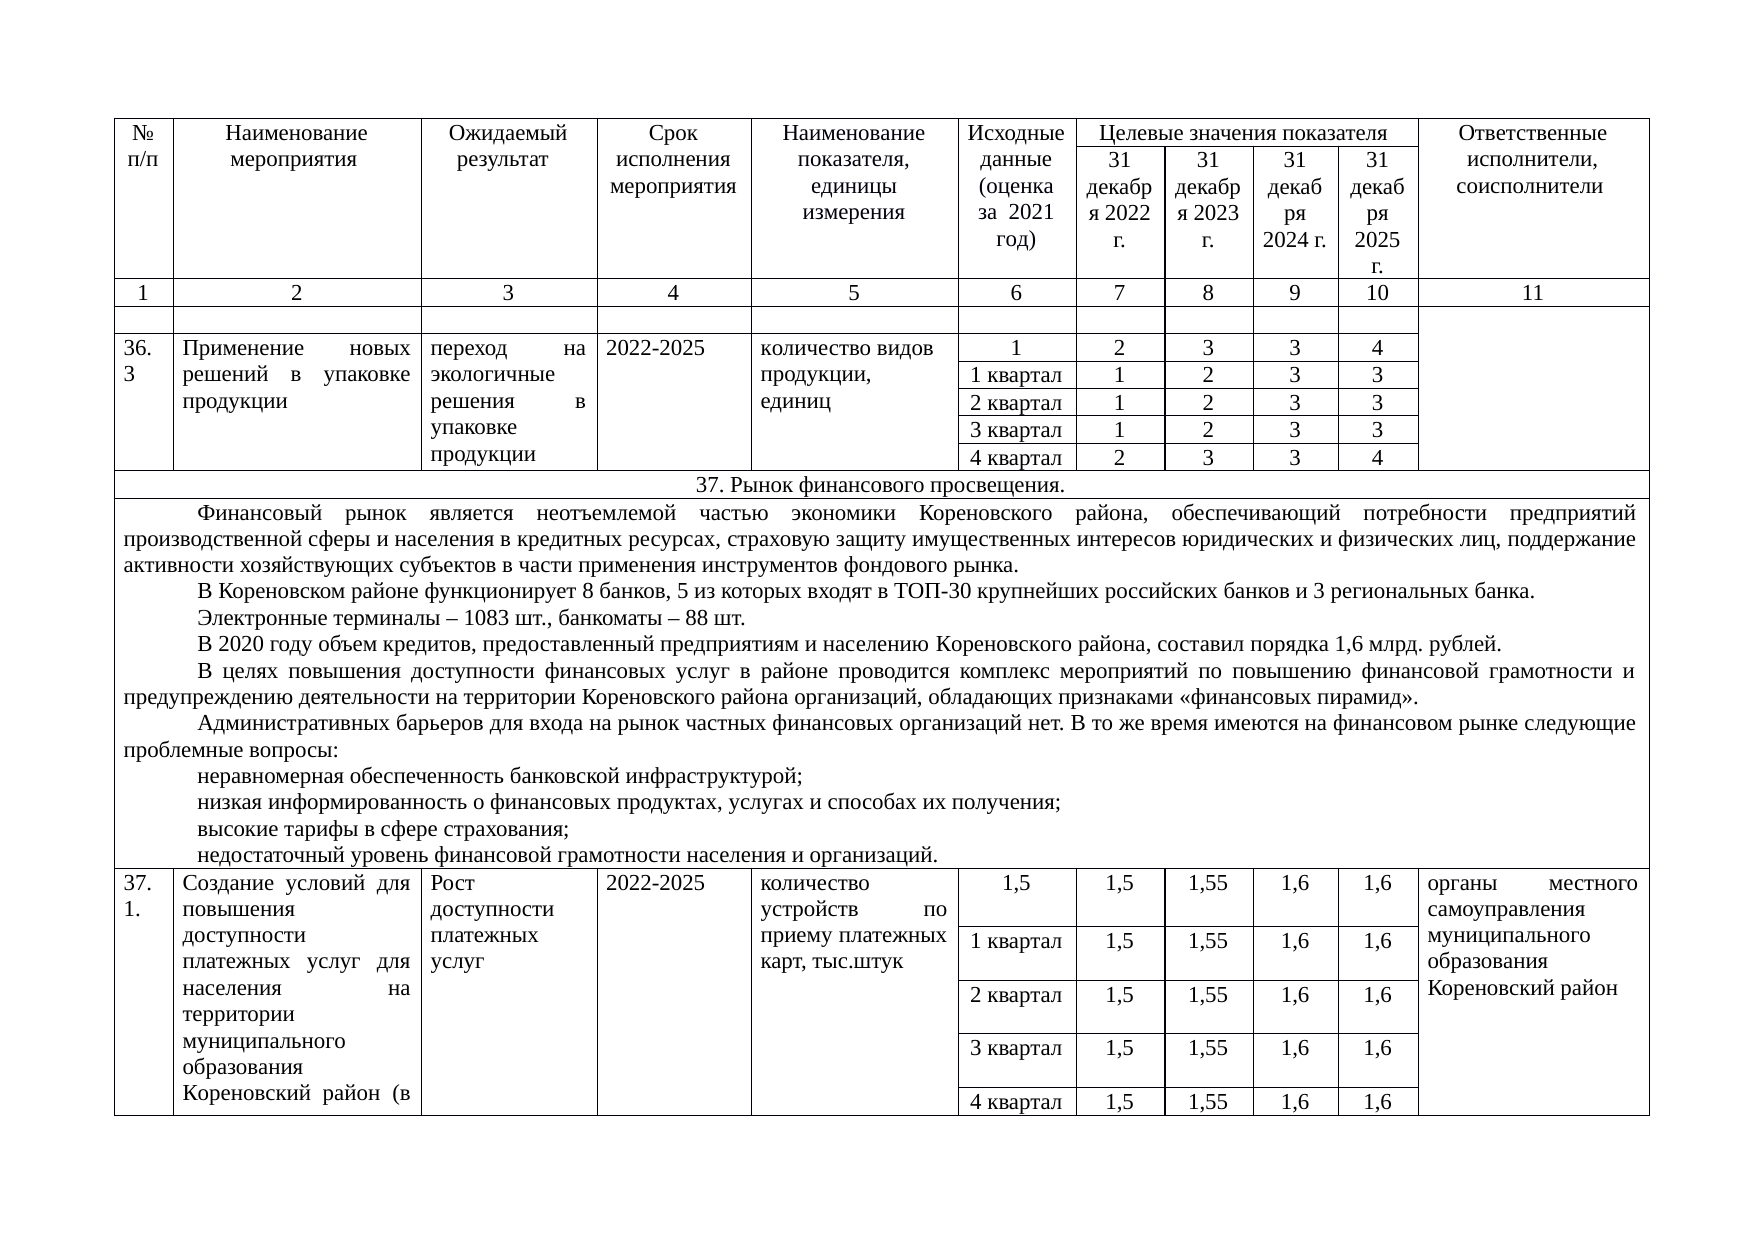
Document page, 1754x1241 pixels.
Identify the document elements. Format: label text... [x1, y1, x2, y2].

table_cell переход на экологичные решения в упаковке продукции [422, 334, 597, 470]
table_cell 3 квартал [959, 1034, 1076, 1087]
table_cell 1,5 [1077, 981, 1164, 1033]
table_cell [1254, 307, 1338, 333]
table_cell 1,55 [1166, 1088, 1253, 1114]
table_cell 1,55 [1166, 981, 1253, 1033]
table_cell 1,6 [1254, 927, 1338, 979]
table_cell 1 квартал [959, 927, 1076, 979]
table_cell количество устройств по приему платежных карт, тыс.штук [752, 869, 958, 1114]
table_cell 31 декабря 2024 г. [1254, 147, 1338, 278]
table_cell 1,55 [1166, 927, 1253, 979]
table_cell [174, 307, 421, 333]
table_header Наименование мероприятия [174, 119, 421, 278]
table_cell 4 [1339, 334, 1418, 361]
table_cell 1,6 [1254, 1088, 1338, 1114]
table_cell 1,6 [1254, 869, 1338, 926]
table_cell 1 квартал [959, 362, 1076, 388]
table_header Целевые значения показателя [1077, 119, 1418, 146]
table_cell 37. Рынок финансового просвещения. [115, 471, 1649, 497]
table_cell 2 [1166, 362, 1253, 388]
table_cell 1 [1077, 389, 1164, 415]
table_cell [1339, 307, 1418, 333]
table_cell 2 [1077, 334, 1164, 361]
table_cell 3 [1254, 334, 1338, 361]
table_cell 1 [1077, 362, 1164, 388]
table_cell Рост доступности платежных услуг [422, 869, 597, 1114]
table_cell 2 [1166, 389, 1253, 415]
table_cell 2 [1166, 416, 1253, 443]
table_cell органы местного самоуправления муниципального образования Кореновский район [1419, 869, 1649, 1114]
table_cell [598, 307, 751, 333]
table_cell 4 квартал [959, 1088, 1076, 1114]
table_header Ожидаемый результат [422, 119, 597, 278]
table_cell 7 [1077, 279, 1164, 306]
table_cell количество видов продукции, единиц [752, 334, 958, 470]
table_cell 36.3 [115, 334, 173, 470]
table_cell 1,5 [1077, 869, 1164, 926]
table_cell 1 [1077, 416, 1164, 443]
table_cell 31 декабря 2022 г. [1077, 147, 1164, 278]
table_header Ответственные исполнители, соисполнители [1419, 119, 1649, 278]
table_cell 3 [1254, 389, 1338, 415]
table_cell 1,6 [1339, 1034, 1418, 1087]
table_cell 9 [1254, 279, 1338, 306]
table_cell [1077, 307, 1164, 333]
table_cell 1,6 [1254, 1034, 1338, 1087]
table_cell 1,5 [1077, 1034, 1164, 1087]
table_cell 3 [422, 279, 597, 306]
table_cell 11 [1419, 279, 1649, 306]
table_cell 6 [959, 279, 1076, 306]
table_cell 3 [1339, 362, 1418, 388]
table_cell 3 [1254, 362, 1338, 388]
table_cell 1,6 [1254, 981, 1338, 1033]
table_cell 2022-2025 [598, 334, 751, 470]
table_cell 1,6 [1339, 869, 1418, 926]
table_cell 1,5 [959, 869, 1076, 926]
table_cell 2 [174, 279, 421, 306]
table_cell 2 квартал [959, 389, 1076, 415]
table_cell 3 [1166, 444, 1253, 470]
table_cell 2022-2025 [598, 869, 751, 1114]
table_cell [422, 307, 597, 333]
table_cell 2 [1077, 444, 1164, 470]
table_cell [1166, 307, 1253, 333]
table_cell 1,5 [1077, 1088, 1164, 1114]
table_cell Финансовый рынок является неотъемлемой частью экономики Кореновского района, обеспечивающий потребности предприятий производственной сферы и населения в кредитных ресурсах, страховую защиту имущественных интересов юридических и физических лиц, поддержание активности хозяйствующих субъектов в части применения инструментов фондового рынка. В Кореновском районе функционирует 8 банков, 5 из которых входят в ТОП-30 крупнейших российских банков и 3 региональных банка. Электронные терминалы – 1083 шт., банкоматы – 88 шт. В 2020 году объем кредитов, предоставленный предприятиям и населению Кореновского района, составил порядка 1,6 млрд. рублей. В целях повышения доступности финансовых услуг в районе проводится комплекс мероприятий по повышению финансовой грамотности и предупреждению деятельности на территории Кореновского района организаций, обладающих признаками «финансовых пирамид». Административных барьеров для входа на рынок частных финансовых организаций нет. В то же время имеются на финансовом рынке следующие проблемные вопросы: неравномерная обеспеченность банковской инфраструктурой; низкая информированность о финансовых продуктах, услугах и способах их получения; высокие тарифы в сфере страхования; недостаточный уровень финансовой грамотности населения и организаций. [115, 499, 1649, 867]
table_cell 31 декабря 2023 г. [1166, 147, 1253, 278]
table_cell 4 квартал [959, 444, 1076, 470]
table_cell 3 [1339, 389, 1418, 415]
table_cell Создание условий для повышения доступности платежных услуг для населения на территории муниципального образования Кореновский район (в [174, 869, 421, 1114]
table_cell 5 [752, 279, 958, 306]
table_cell 4 [1339, 444, 1418, 470]
table_cell 3 [1254, 416, 1338, 443]
table_cell 4 [598, 279, 751, 306]
table_cell [115, 307, 173, 333]
table_cell [752, 307, 958, 333]
table_cell 8 [1166, 279, 1253, 306]
table_cell 1,55 [1166, 1034, 1253, 1087]
table_header Наименование показателя, единицы измерения [752, 119, 958, 278]
table_cell 1,5 [1077, 927, 1164, 979]
table_cell 1 [115, 279, 173, 306]
table_cell 3 [1166, 334, 1253, 361]
table_cell 37.1. [115, 869, 173, 1114]
table_cell 3 [1339, 416, 1418, 443]
table_cell 3 [1254, 444, 1338, 470]
table_header № п/п [115, 119, 173, 278]
table_cell 1 [959, 334, 1076, 361]
table_cell 1,6 [1339, 981, 1418, 1033]
table_cell 1,6 [1339, 1088, 1418, 1114]
table_cell 3 квартал [959, 416, 1076, 443]
table_cell [1419, 307, 1649, 470]
table_cell 10 [1339, 279, 1418, 306]
table_cell Применение новых решений в упаковке продукции [174, 334, 421, 470]
table_header Срок исполнения мероприятия [598, 119, 751, 278]
table_cell 31 декабря 2025 г. [1339, 147, 1418, 278]
table_cell 2 квартал [959, 981, 1076, 1033]
table_cell 1,55 [1166, 869, 1253, 926]
table_cell 1,6 [1339, 927, 1418, 979]
table_header Исходные данные (оценка за 2021 год) [959, 119, 1076, 278]
table_cell [959, 307, 1076, 333]
